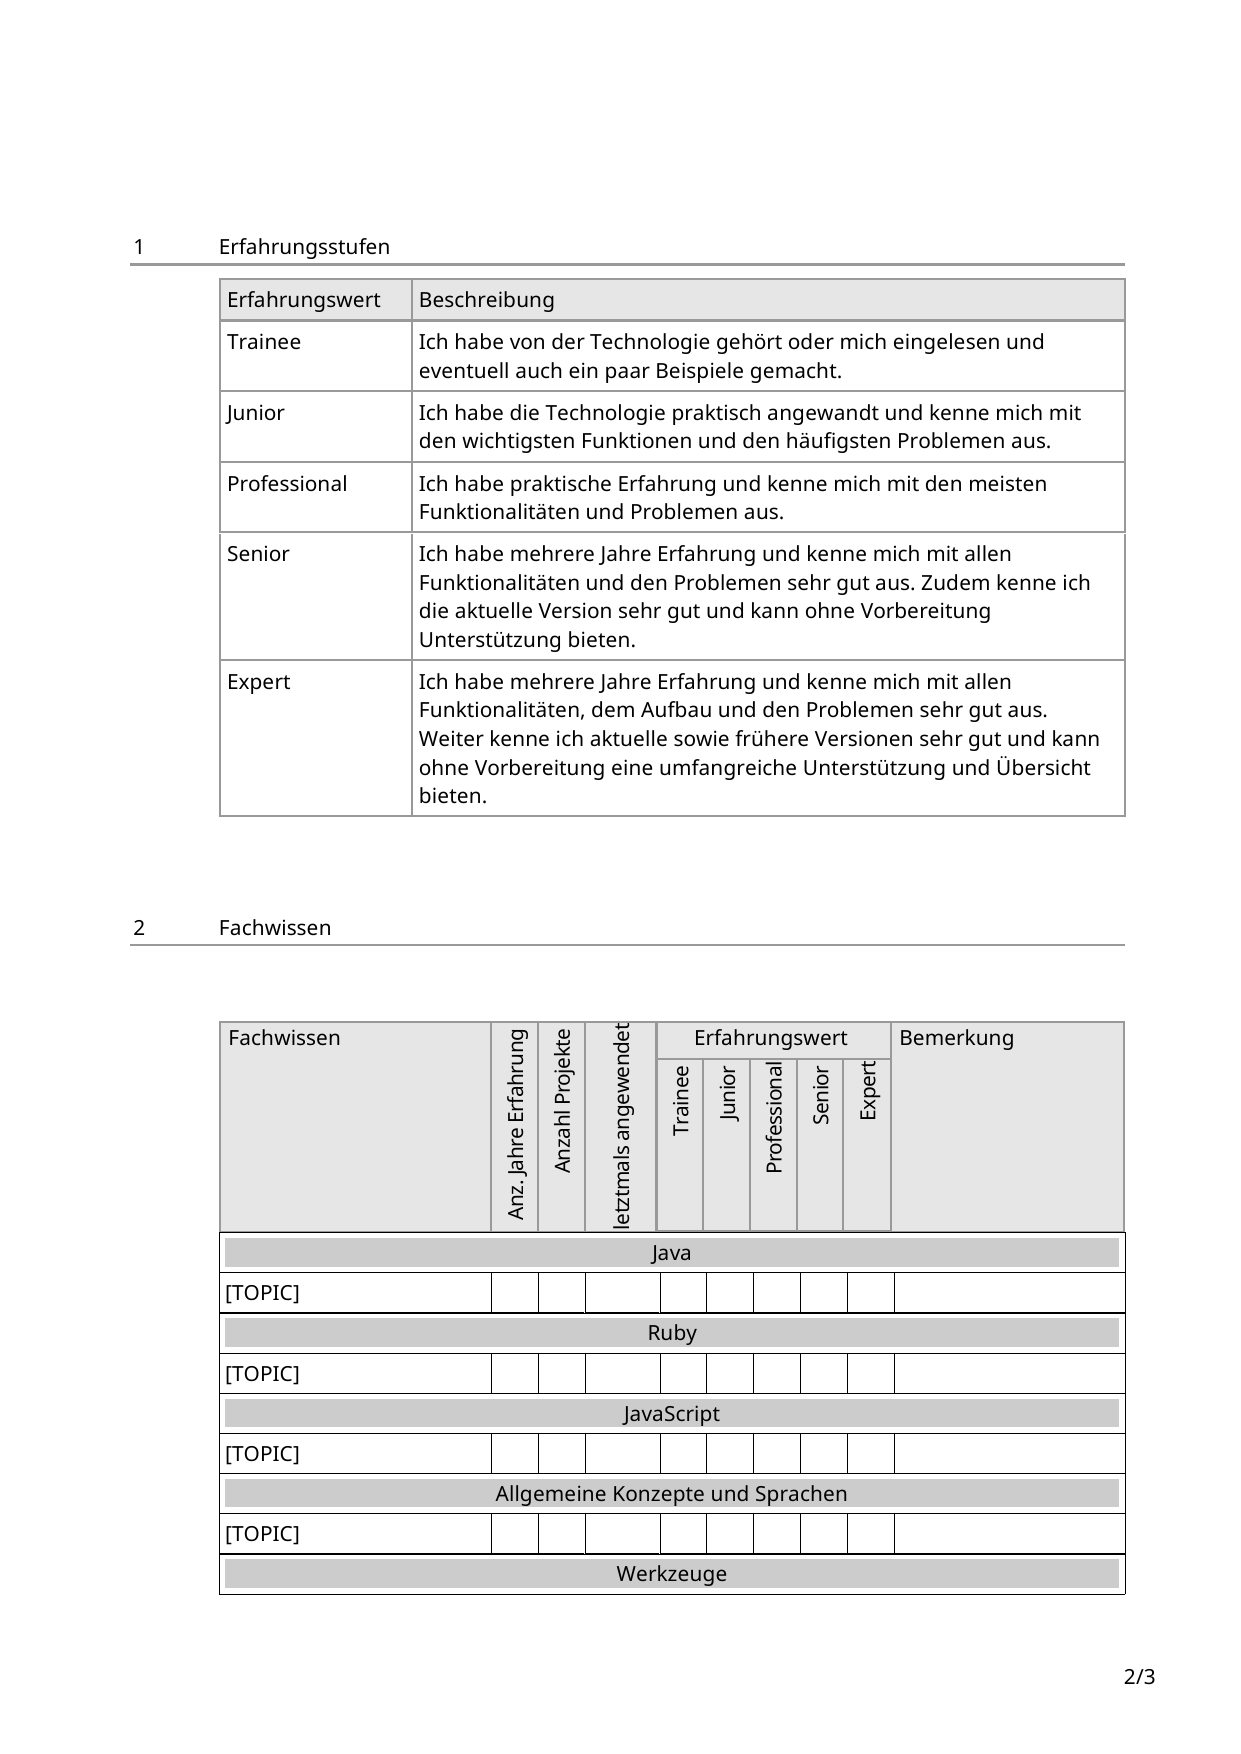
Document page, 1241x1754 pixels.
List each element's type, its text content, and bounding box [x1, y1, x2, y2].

table_cell [539, 1354, 584, 1393]
table_cell [848, 1354, 894, 1393]
table_cell Ich habe von der Technologie gehört oder mich eingelesen und eventuell auch ein paar Beispiele gemacht. [413, 322, 1124, 390]
table_cell Expert [844, 1060, 890, 1230]
table_header Ruby [220, 1314, 1125, 1353]
table_cell [539, 1273, 584, 1312]
table_cell [848, 1514, 894, 1553]
table_cell [492, 1434, 538, 1473]
table_cell Expert [221, 661, 411, 815]
table_header Erfahrungswert [658, 1023, 890, 1058]
table_cell [586, 1514, 659, 1553]
table_header Erfahrungswert [221, 280, 411, 319]
table_cell Senior [221, 534, 411, 659]
table_cell Senior [798, 1060, 842, 1230]
table_cell Professional [221, 463, 411, 531]
table_cell [492, 1514, 538, 1553]
table_cell [895, 1354, 1125, 1393]
table_cell [539, 1514, 584, 1553]
table_header Beschreibung [413, 280, 1124, 319]
table_cell [661, 1514, 706, 1553]
table_cell Ich habe mehrere Jahre Erfahrung und kenne mich mit allen Funktionalitäten, dem Aufbau und den Problemen sehr gut aus. Weiter kenne ich aktuelle sowie frühere Versionen sehr gut und kann ohne Vorbereitung eine umfangreiche Unterstützung und Übersicht bieten. [413, 661, 1124, 815]
table_cell [661, 1354, 706, 1393]
table_cell [586, 1273, 659, 1312]
table_cell [TOPIC] [220, 1354, 491, 1393]
table_cell [848, 1434, 894, 1473]
table_cell [707, 1434, 753, 1473]
table_cell [539, 1434, 584, 1473]
table_cell [492, 1354, 538, 1393]
table_cell [586, 1354, 659, 1393]
table_cell [707, 1354, 753, 1393]
table_cell [661, 1273, 706, 1312]
table_cell Junior [704, 1060, 749, 1230]
table_cell [801, 1273, 847, 1312]
table_cell [848, 1273, 894, 1312]
table_cell Trainee [221, 322, 411, 390]
table_cell Trainee [658, 1060, 702, 1230]
table_cell Ich habe praktische Erfahrung und kenne mich mit den meisten Funktionalitäten und Problemen aus. [413, 463, 1124, 531]
table_cell [754, 1354, 800, 1393]
table_cell [TOPIC] [220, 1514, 491, 1553]
table_cell [586, 1434, 659, 1473]
table_header Anzahl Projekte [539, 1023, 584, 1231]
subtitle Erfahrungsstufen [130, 229, 1125, 263]
table_cell [895, 1514, 1125, 1553]
table_cell [754, 1434, 800, 1473]
table_cell Professional [751, 1060, 796, 1230]
table_cell [492, 1273, 538, 1312]
table_cell [801, 1354, 847, 1393]
table_header Allgemeine Konzepte und Sprachen [220, 1474, 1125, 1513]
table_cell [895, 1273, 1125, 1312]
table_header Bemerkung [892, 1023, 1123, 1231]
table_cell [TOPIC] [220, 1273, 491, 1312]
table_cell [754, 1273, 800, 1312]
table_cell [TOPIC] [220, 1434, 491, 1473]
table_cell Ich habe die Technologie praktisch angewandt und kenne mich mit den wichtigsten Funktionen und den häufigsten Problemen aus. [413, 392, 1124, 461]
table_cell [895, 1434, 1125, 1473]
table_header Werkzeuge [220, 1555, 1125, 1594]
table_header letztmals angewendet [586, 1023, 655, 1231]
table_cell [661, 1434, 706, 1473]
table_cell [707, 1514, 753, 1553]
table_cell Ich habe mehrere Jahre Erfahrung und kenne mich mit allen Funktionalitäten und den Problemen sehr gut aus. Zudem kenne ich die aktuelle Version sehr gut und kann ohne Vorbereitung Unterstützung bieten. [413, 534, 1124, 659]
table_header JavaScript [220, 1394, 1125, 1433]
table_cell [801, 1434, 847, 1473]
table_cell [707, 1273, 753, 1312]
table_header Java [220, 1233, 1125, 1272]
table_header Fachwissen [221, 1023, 490, 1231]
subtitle Fachwissen [130, 910, 1125, 944]
table_cell [801, 1514, 847, 1553]
table_cell Junior [221, 392, 411, 461]
table_cell [754, 1514, 800, 1553]
table_header Anz. Jahre Erfahrung [492, 1023, 537, 1231]
